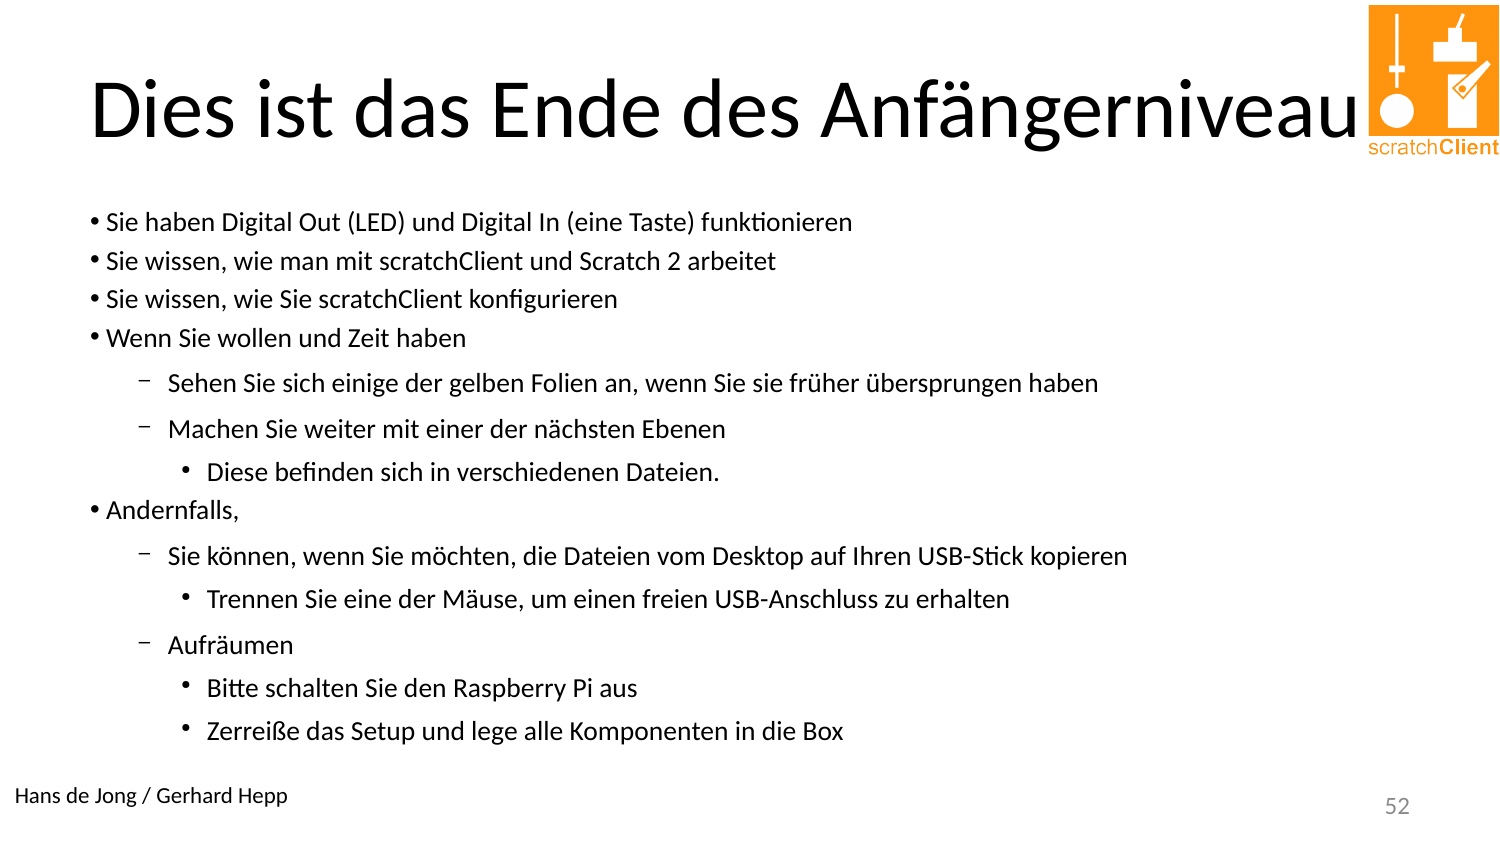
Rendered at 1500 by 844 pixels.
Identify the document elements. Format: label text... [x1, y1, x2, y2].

slide_number [1340, 782, 1425, 827]
title Dies ist das Ende des Anfängerniveau [75, 33, 1425, 175]
list Sie haben Digital Out (LED) und Digital In (eine Taste) funktionieren Sie wissen, wie man mit scratchClient und Scratch 2 arbeitet Sie wissen, wie Sie scratchClient konfigurieren Wenn Sie wollen und Zeit haben Sehen Sie sich einige der gelben Folien an, wenn Sie sie früher übersprungen haben Machen Sie weiter mit einer der nächsten Ebenen Diese befinden sich in verschiedenen Dateien. Andernfalls, Sie können, wenn Sie möchten, die Dateien vom Desktop auf Ihren USB-Stick kopieren Trennen Sie eine der Mäuse, um einen freien USB-Anschluss zu erhalten Aufräumen Bitte schalten Sie den Raspberry Pi aus Zerreiße das Setup und lege alle Komponenten in die Box [75, 196, 1425, 754]
picture [1366, 5, 1500, 160]
